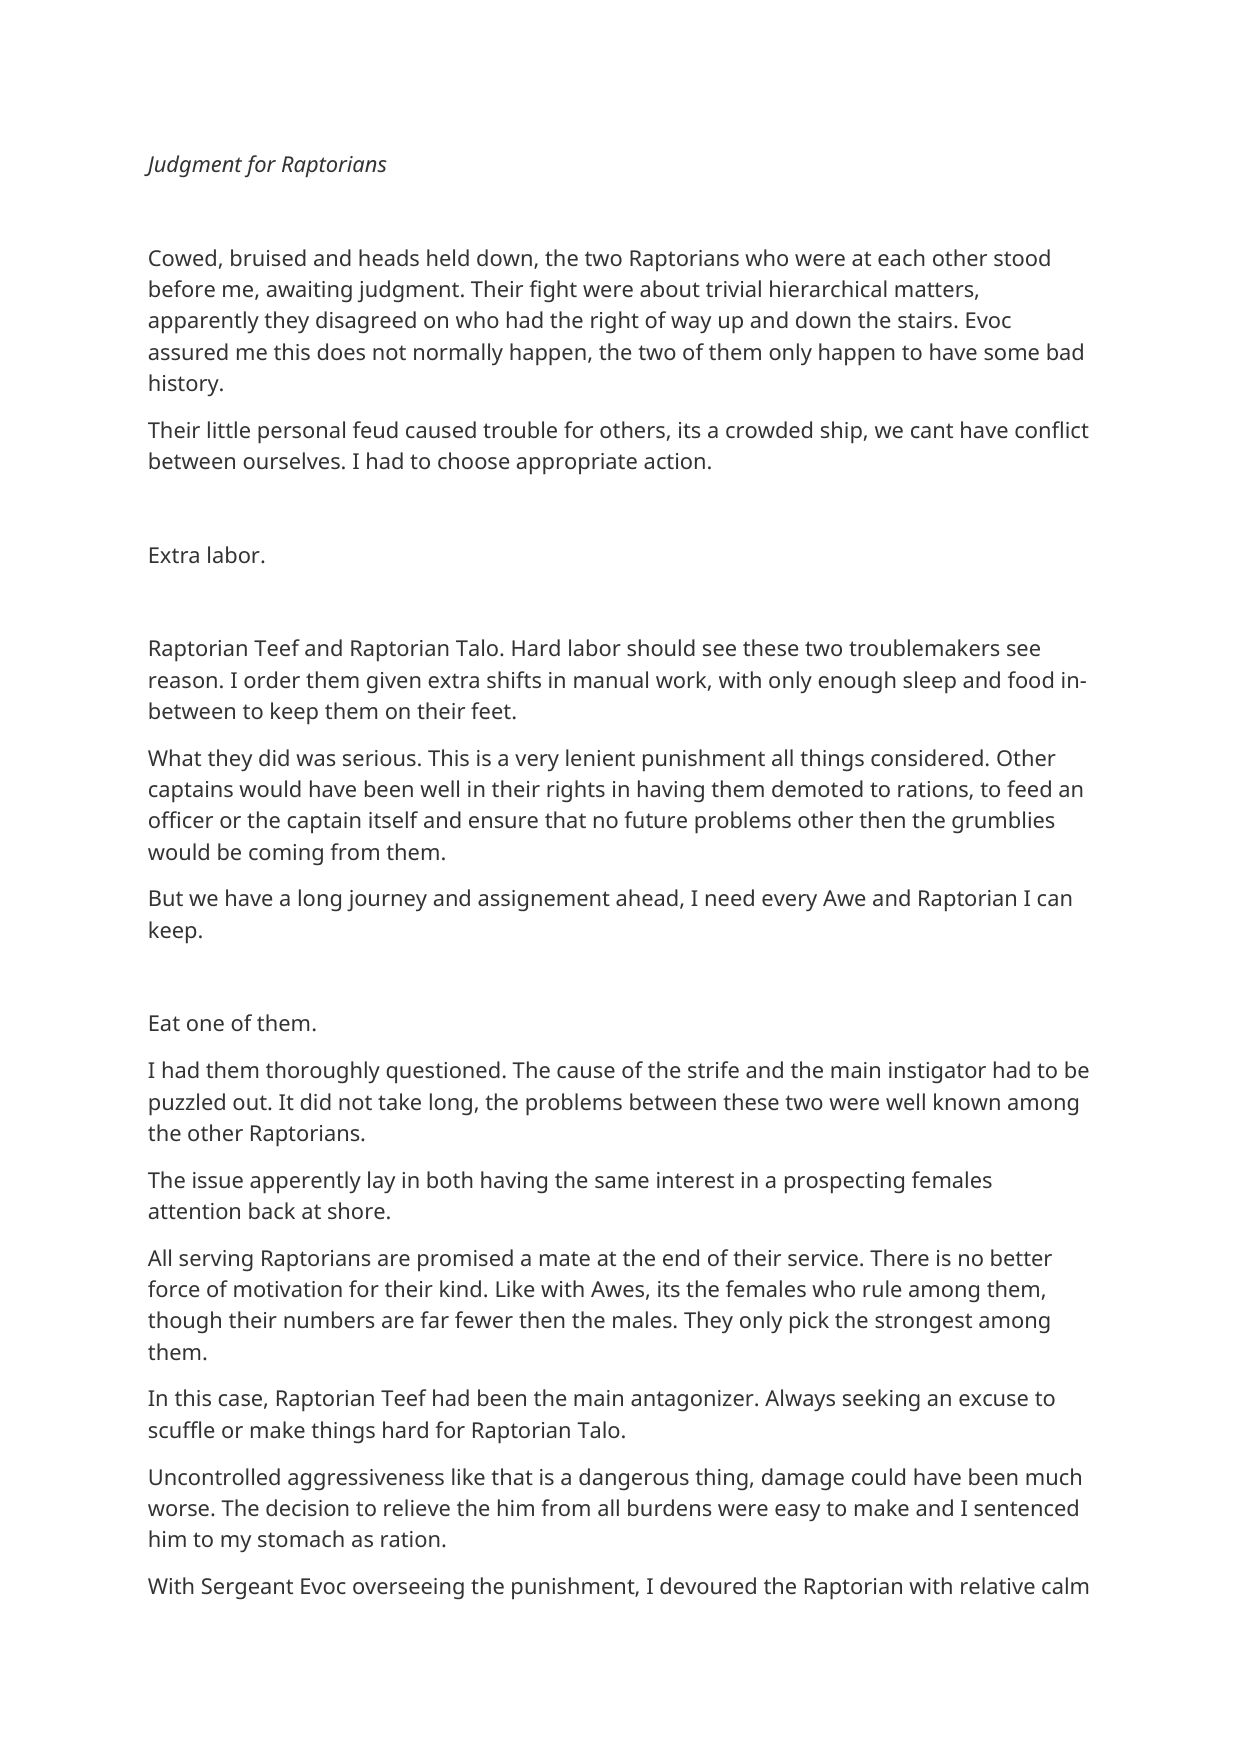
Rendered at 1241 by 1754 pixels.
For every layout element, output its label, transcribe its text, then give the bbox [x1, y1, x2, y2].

text I had them thoroughly questioned. The cause of the strife and the main instigator had to be puzzled out. It did not take long, the problems between these two were well known among the other Raptorians. [148, 1054, 1093, 1148]
text What they did was serious. This is a very lenient punishment all things considered. Other captains would have been well in their rights in having them demoted to rations, to feed an officer or the captain itself and ensure that no future problems other then the grumblies would be coming from them. [148, 741, 1093, 866]
text With Sergeant Evoc overseeing the punishment, I devoured the Raptorian with relative calm [148, 1569, 1093, 1601]
text Their little personal feud caused trouble for others, its a crowded ship, we cant have conflict between ourselves. I had to choose appropriate action. [148, 413, 1093, 476]
text Extra labor. [148, 538, 1093, 569]
text Eat one of them. [148, 1007, 1093, 1038]
text But we have a long journey and assignement ahead, I need every Awe and Raptorian I can keep. [148, 882, 1093, 944]
text Judgment for Raptorians [148, 148, 1093, 179]
text All serving Raptorians are promised a mate at the end of their service. There is no better force of motivation for their kind. Like with Awes, its the females who rule among them, though their numbers are far fewer then the males. They only pick the strongest among them. [148, 1241, 1093, 1366]
text Cowed, bruised and heads held down, the two Raptorians who were at each other stood before me, awaiting judgment. Their fight were about trivial hierarchical matters, apparently they disagreed on who had the right of way up and down the stairs. Evoc assured me this does not normally happen, the two of them only happen to have some bad history. [148, 241, 1093, 398]
text In this case, Raptorian Teef had been the main antagonizer. Always seeking an excuse to scuffle or make things hard for Raptorian Talo. [148, 1382, 1093, 1444]
text Raptorian Teef and Raptorian Talo. Hard labor should see these two troublemakers see reason. I order them given extra shifts in manual work, with only enough sleep and food in-between to keep them on their feet. [148, 632, 1093, 726]
text Uncontrolled aggressiveness like that is a dangerous thing, damage could have been much worse. The decision to relieve the him from all burdens were easy to make and I sentenced him to my stomach as ration. [148, 1460, 1093, 1554]
text The issue apperently lay in both having the same interest in a prospecting females attention back at shore. [148, 1163, 1093, 1226]
